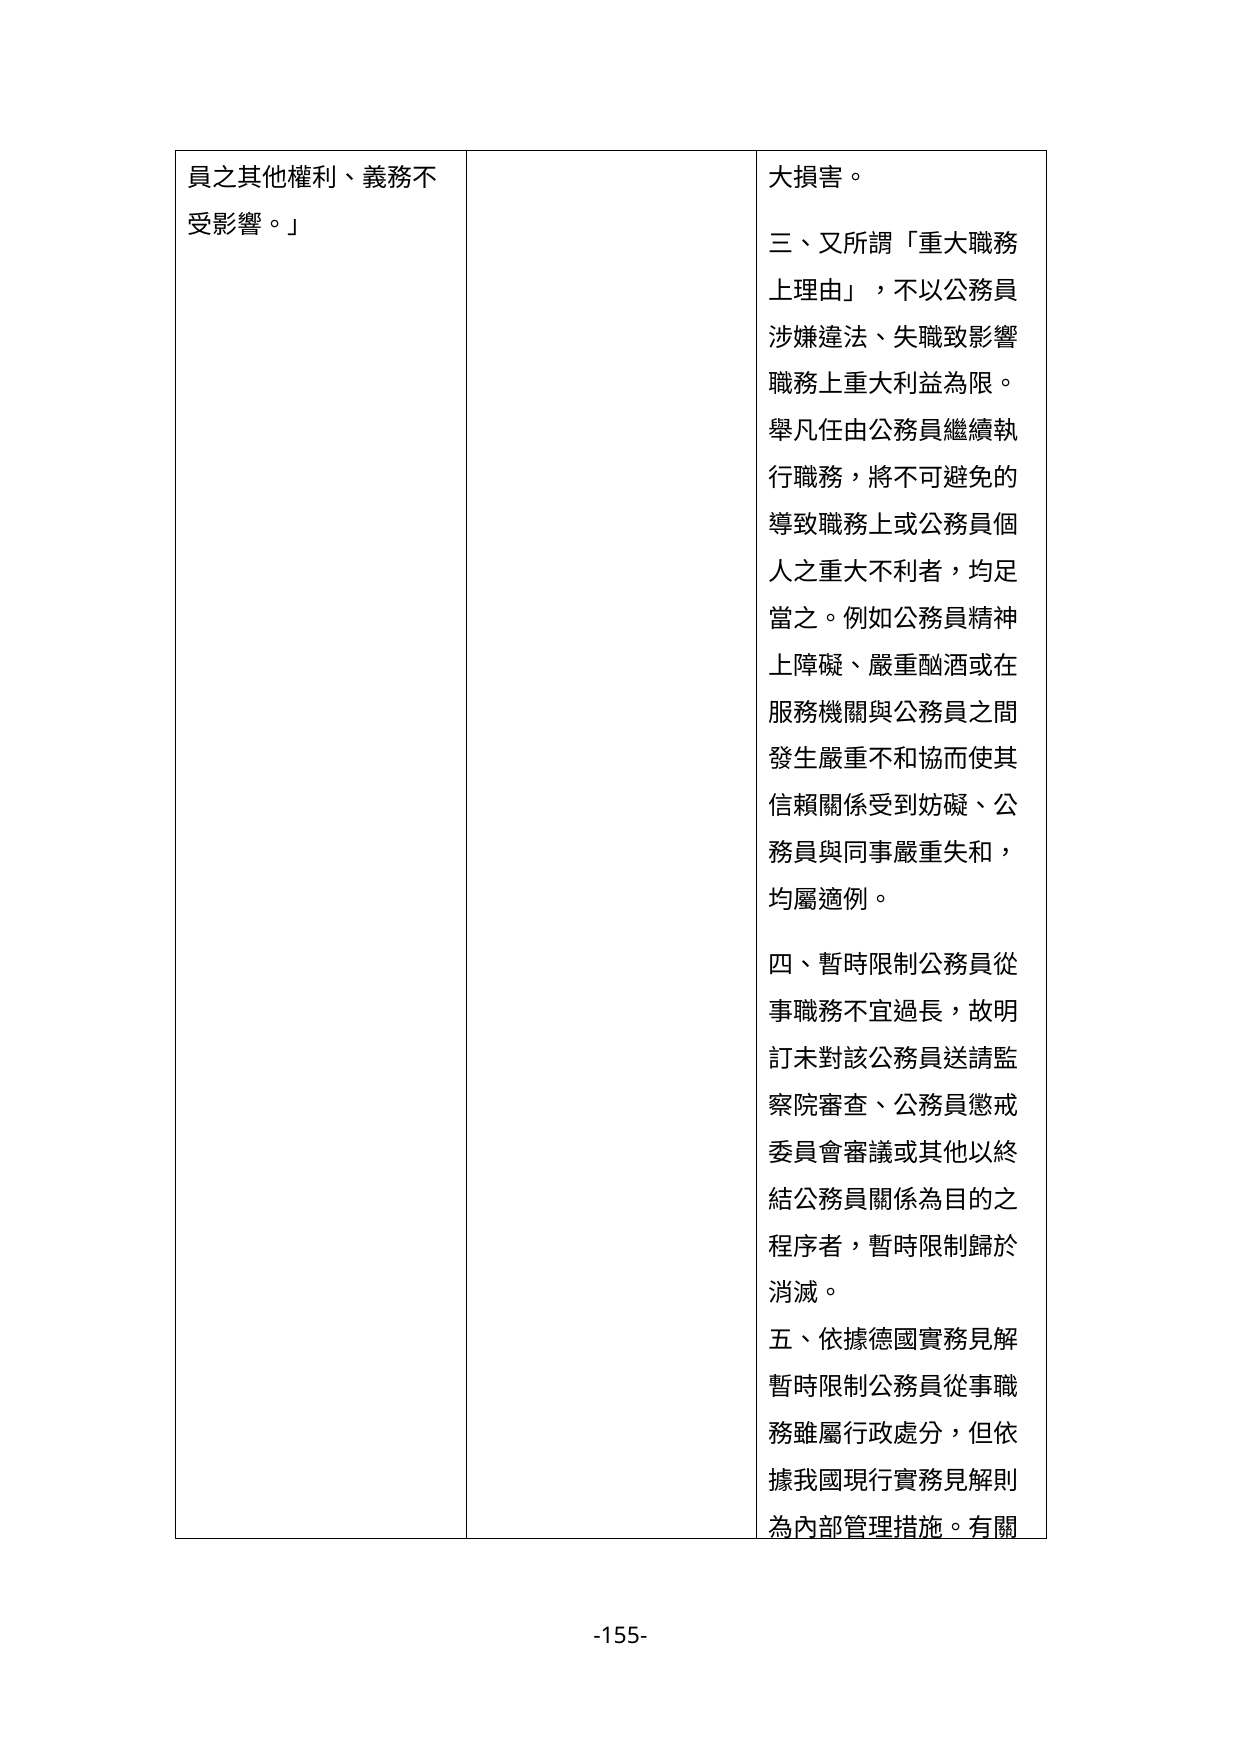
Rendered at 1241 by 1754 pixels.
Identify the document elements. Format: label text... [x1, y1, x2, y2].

table_cell [467, 151, 756, 1538]
table_cell 員之其他權利、義務不受影響。」 [176, 151, 466, 1538]
table_cell 大損害。 三、又所謂「重大職務上理由」，不以公務員涉嫌違法、失職致影響職務上重大利益為限。舉凡任由公務員繼續執行職務，將不可避免的導致職務上或公務員個人之重大不利者，均足當之。例如公務員精神上障礙、嚴重酗酒或在服務機關與公務員之間發生嚴重不和協而使其信賴關係受到妨礙、公務員與同事嚴重失和，均屬適例。 四、暫時限制公務員從事職務不宜過長，故明訂未對該公務員送請監察院審查、公務員懲戒委員會審議或其他以終結公務員關係為目的之程序者，暫時限制歸於消滅。 五、依據德國實務見解暫時限制公務員從事職務雖屬行政處分，但依據我國現行實務見解則為內部管理措施。有關 [757, 151, 1046, 1538]
